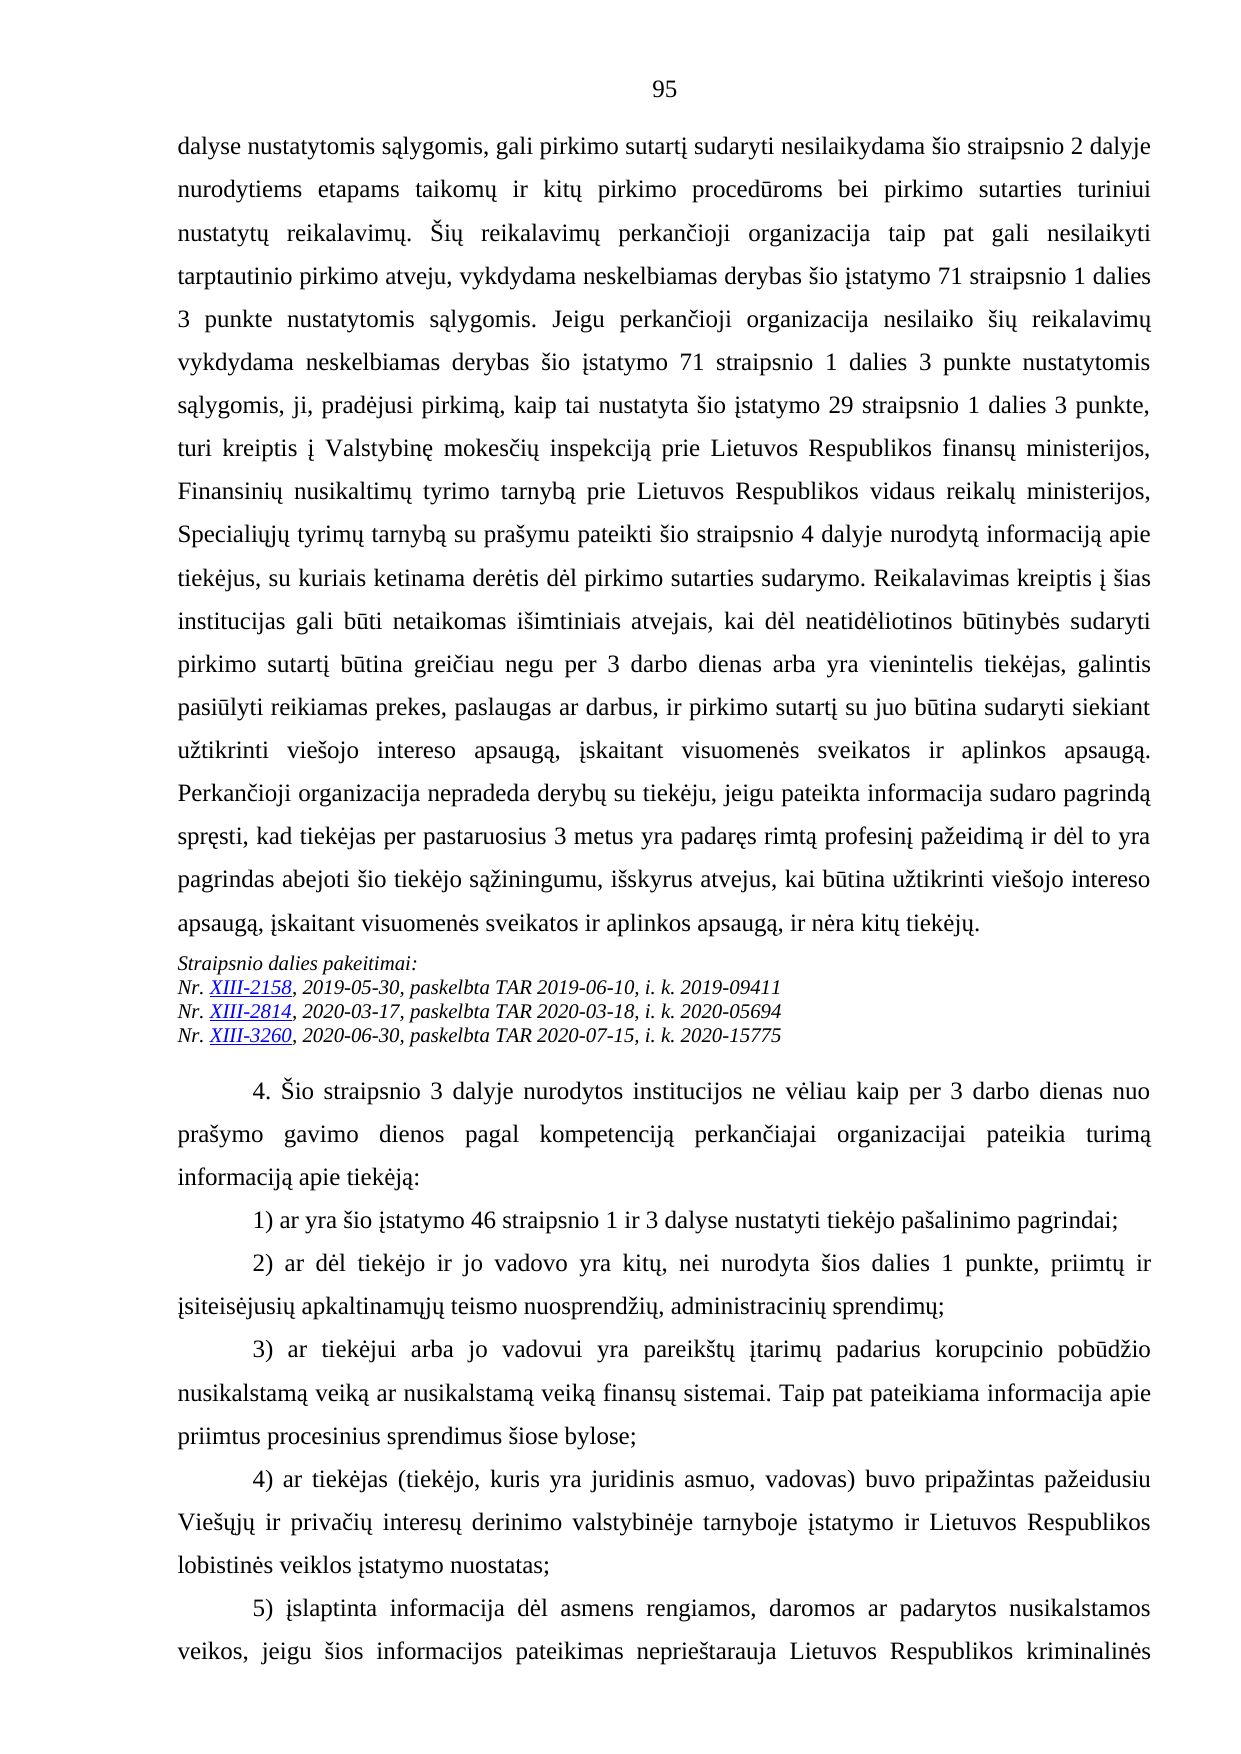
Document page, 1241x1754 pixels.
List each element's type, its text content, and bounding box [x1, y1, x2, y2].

text Nr. XIII-3260, 2020-06-30, paskelbta TAR 2020-07-15, i. k. 2020-15775 [177, 1023, 1152, 1047]
text 2) ar dėl tiekėjo ir jo vadovo yra kitų, nei nurodyta šios dalies 1 punkte, priimtų ir įsiteisėjusių apkaltinamųjų teismo nuosprendžių, administracinių sprendimų; [177, 1248, 1152, 1320]
text dalyse nustatytomis sąlygomis, gali pirkimo sutartį sudaryti nesilaikydama šio straipsnio 2 dalyje nurodytiems etapams taikomų ir kitų pirkimo procedūroms bei pirkimo sutarties turiniui nustatytų reikalavimų. Šių reikalavimų perkančioji organizacija taip pat gali nesilaikyti tarptautinio pirkimo atveju, vykdydama neskelbiamas derybas šio įstatymo 71 straipsnio 1 dalies 3 punkte nustatytomis sąlygomis. Jeigu perkančioji organizacija nesilaiko šių reikalavimų vykdydama neskelbiamas derybas šio įstatymo 71 straipsnio 1 dalies 3 punkte nustatytomis sąlygomis, ji, pradėjusi pirkimą, kaip tai nustatyta šio įstatymo 29 straipsnio 1 dalies 3 punkte, turi kreiptis į Valstybinę mokesčių inspekciją prie Lietuvos Respublikos finansų ministerijos, Finansinių nusikaltimų tyrimo tarnybą prie Lietuvos Respublikos vidaus reikalų ministerijos, Specialiųjų tyrimų tarnybą su prašymu pateikti šio straipsnio 4 dalyje nurodytą informaciją apie tiekėjus, su kuriais ketinama derėtis dėl pirkimo sutarties sudarymo. Reikalavimas kreiptis į šias institucijas gali būti netaikomas išimtiniais atvejais, kai dėl neatidėliotinos būtinybės sudaryti pirkimo sutartį būtina greičiau negu per 3 darbo dienas arba yra vienintelis tiekėjas, galintis pasiūlyti reikiamas prekes, paslaugas ar darbus, ir pirkimo sutartį su juo būtina sudaryti siekiant užtikrinti viešojo intereso apsaugą, įskaitant visuomenės sveikatos ir aplinkos apsaugą. Perkančioji organizacija nepradeda derybų su tiekėju, jeigu pateikta informacija sudaro pagrindą spręsti, kad tiekėjas per pastaruosius 3 metus yra padaręs rimtą profesinį pažeidimą ir dėl to yra pagrindas abejoti šio tiekėjo sąžiningumu, išskyrus atvejus, kai būtina užtikrinti viešojo intereso apsaugą, įskaitant visuomenės sveikatos ir aplinkos apsaugą, ir nėra kitų tiekėjų. [177, 131, 1152, 936]
text 5) įslaptinta informacija dėl asmens rengiamos, daromos ar padarytos nusikalstamos veikos, jeigu šios informacijos pateikimas neprieštarauja Lietuvos Respublikos kriminalinės [177, 1593, 1152, 1665]
text 4) ar tiekėjas (tiekėjo, kuris yra juridinis asmuo, vadovas) buvo pripažintas pažeidusiu Viešųjų ir privačių interesų derinimo valstybinėje tarnyboje įstatymo ir Lietuvos Respublikos lobistinės veiklos įstatymo nuostatas; [177, 1464, 1152, 1579]
text Straipsnio dalies pakeitimai: [177, 951, 1152, 975]
text 4. Šio straipsnio 3 dalyje nurodytos institucijos ne vėliau kaip per 3 darbo dienas nuo prašymo gavimo dienos pagal kompetenciją perkančiajai organizacijai pateikia turimą informaciją apie tiekėją: [177, 1076, 1152, 1191]
text 1) ar yra šio įstatymo 46 straipsnio 1 ir 3 dalyse nustatyti tiekėjo pašalinimo pagrindai; [177, 1205, 1152, 1234]
text 3) ar tiekėjui arba jo vadovui yra pareikštų įtarimų padarius korupcinio pobūdžio nusikalstamą veiką ar nusikalstamą veiką finansų sistemai. Taip pat pateikiama informacija apie priimtus procesinius sprendimus šiose bylose; [177, 1334, 1152, 1449]
text Nr. XIII-2814, 2020-03-17, paskelbta TAR 2020-03-18, i. k. 2020-05694 [177, 999, 1152, 1023]
text Nr. XIII-2158, 2019-05-30, paskelbta TAR 2019-06-10, i. k. 2019-09411 [177, 975, 1152, 999]
